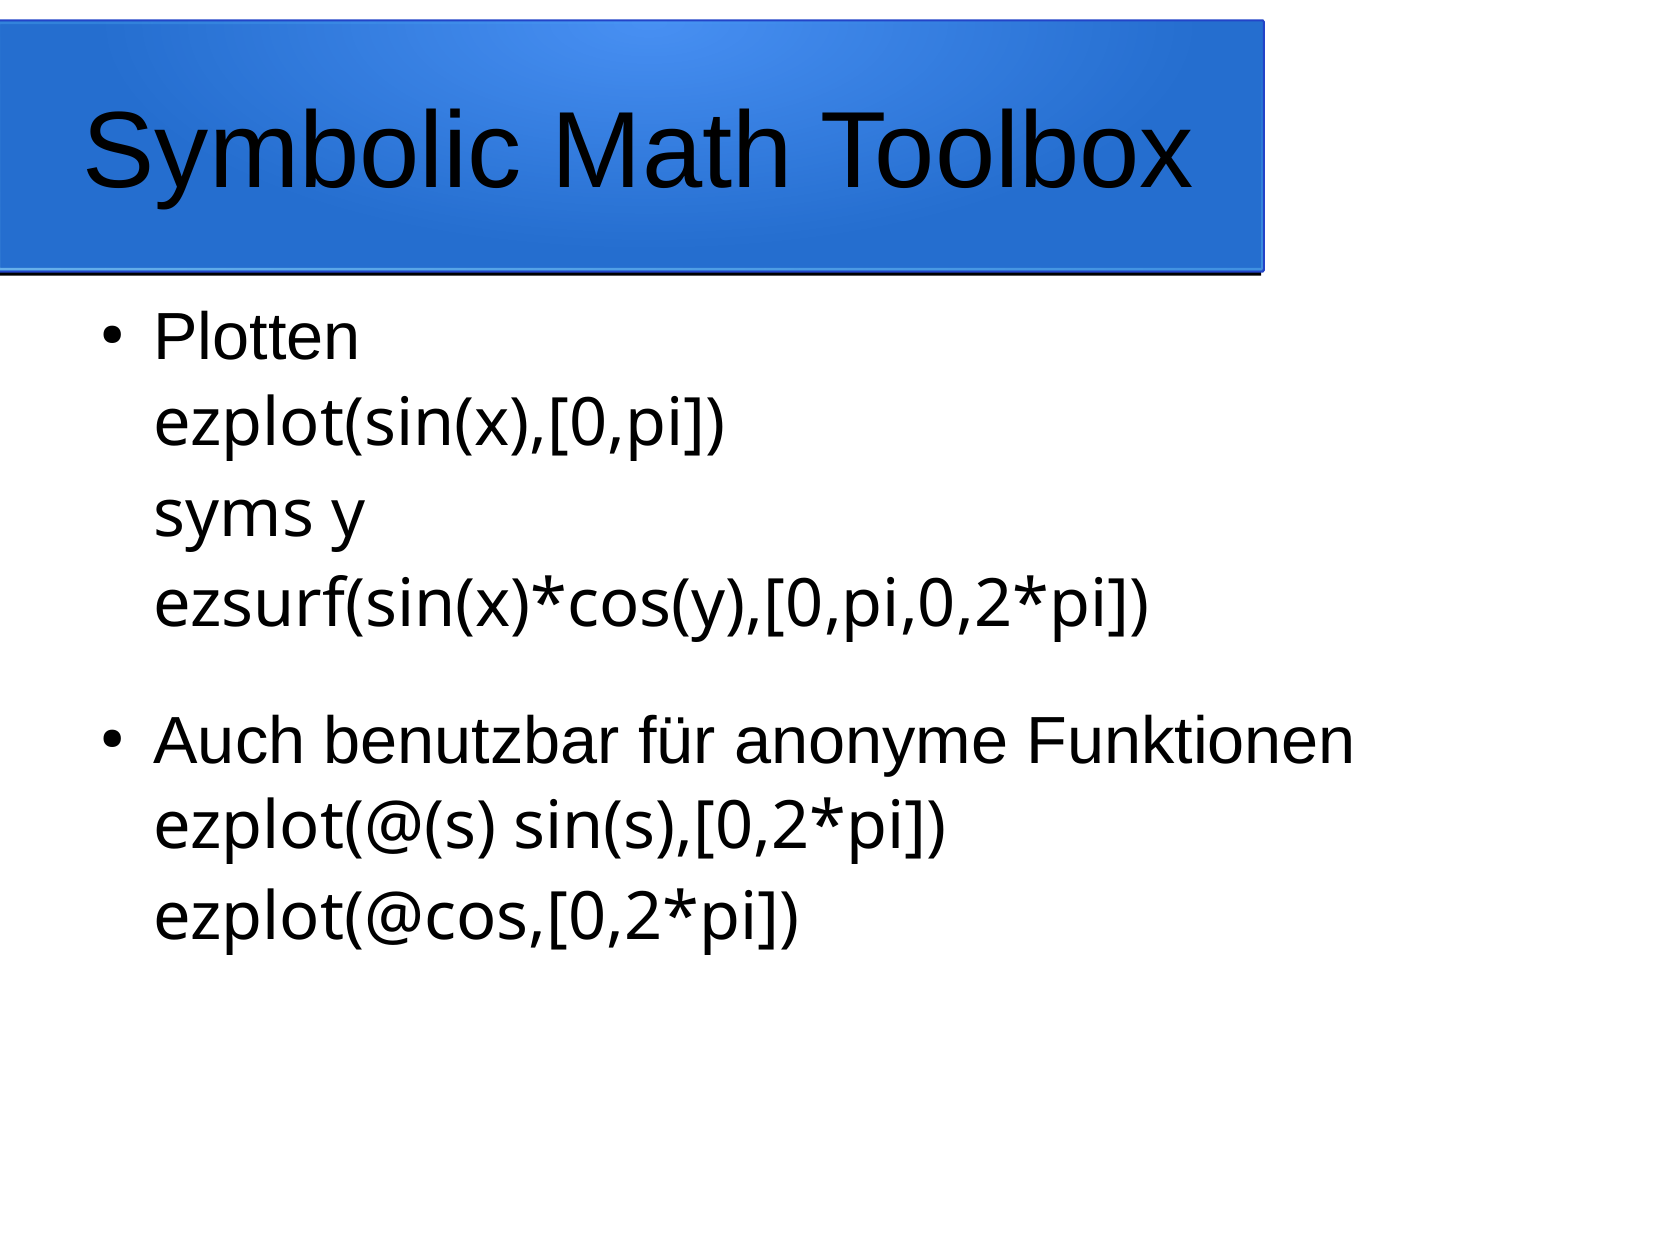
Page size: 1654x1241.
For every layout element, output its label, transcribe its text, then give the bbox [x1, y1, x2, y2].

title Symbolic Math Toolbox [82, 47, 1235, 252]
list Plotten ezplot(sin(x),[0,pi]) syms y ezsurf(sin(x)*cos(y),[0,pi,0,2*pi]) Auch benutzbar für anonyme Funktionen ezplot(@(s) sin(s),[0,2*pi]) ezplot(@cos,[0,2*pi]) [82, 299, 1571, 1019]
